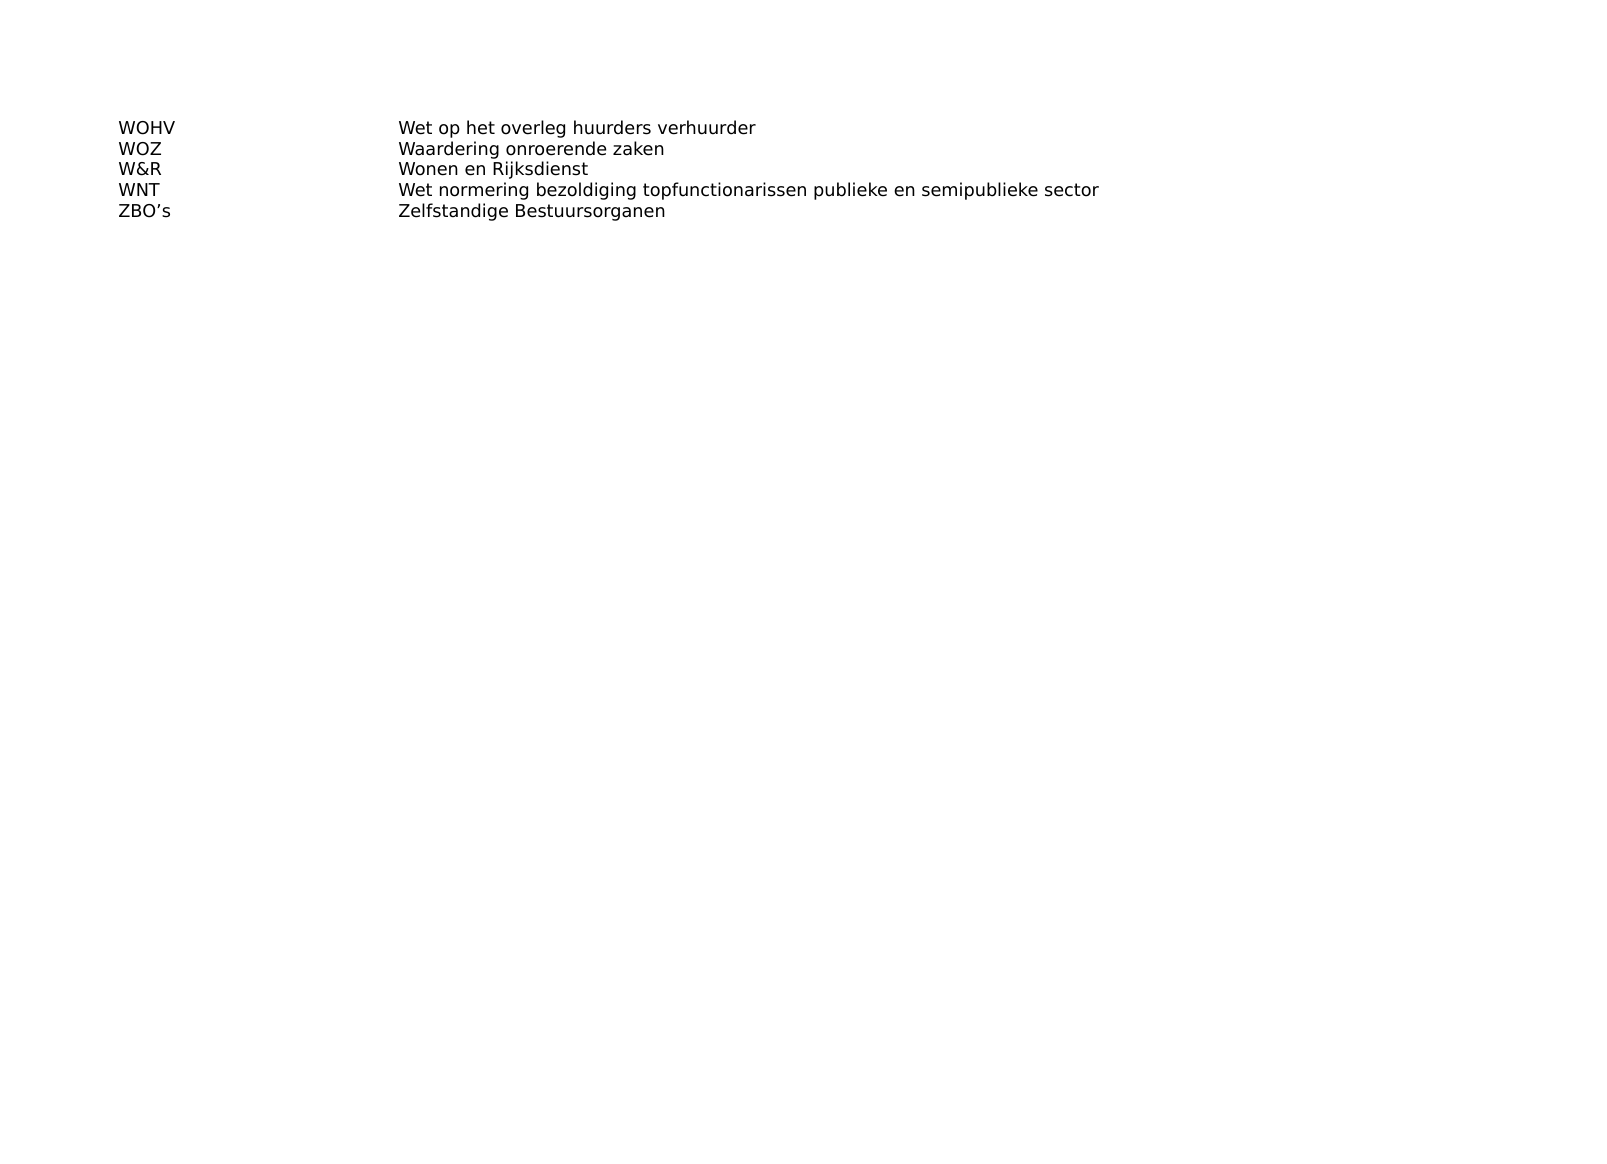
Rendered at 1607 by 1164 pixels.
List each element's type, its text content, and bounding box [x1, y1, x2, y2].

table_cell Wet op het overleg huurders verhuurder [392, 118, 1488, 139]
table_cell ZBO’s [118, 201, 392, 221]
table_cell Wet normering bezoldiging topfunctionarissen publieke en semipublieke sector [392, 180, 1488, 201]
table_cell W&R [118, 159, 392, 180]
table_cell WNT [118, 180, 392, 201]
table_cell Zelfstandige Bestuursorganen [392, 201, 1488, 221]
table_cell WOZ [118, 139, 392, 159]
table_cell WOHV [118, 118, 392, 139]
table_cell Wonen en Rijksdienst [392, 159, 1488, 180]
table_cell Waardering onroerende zaken [392, 139, 1488, 159]
